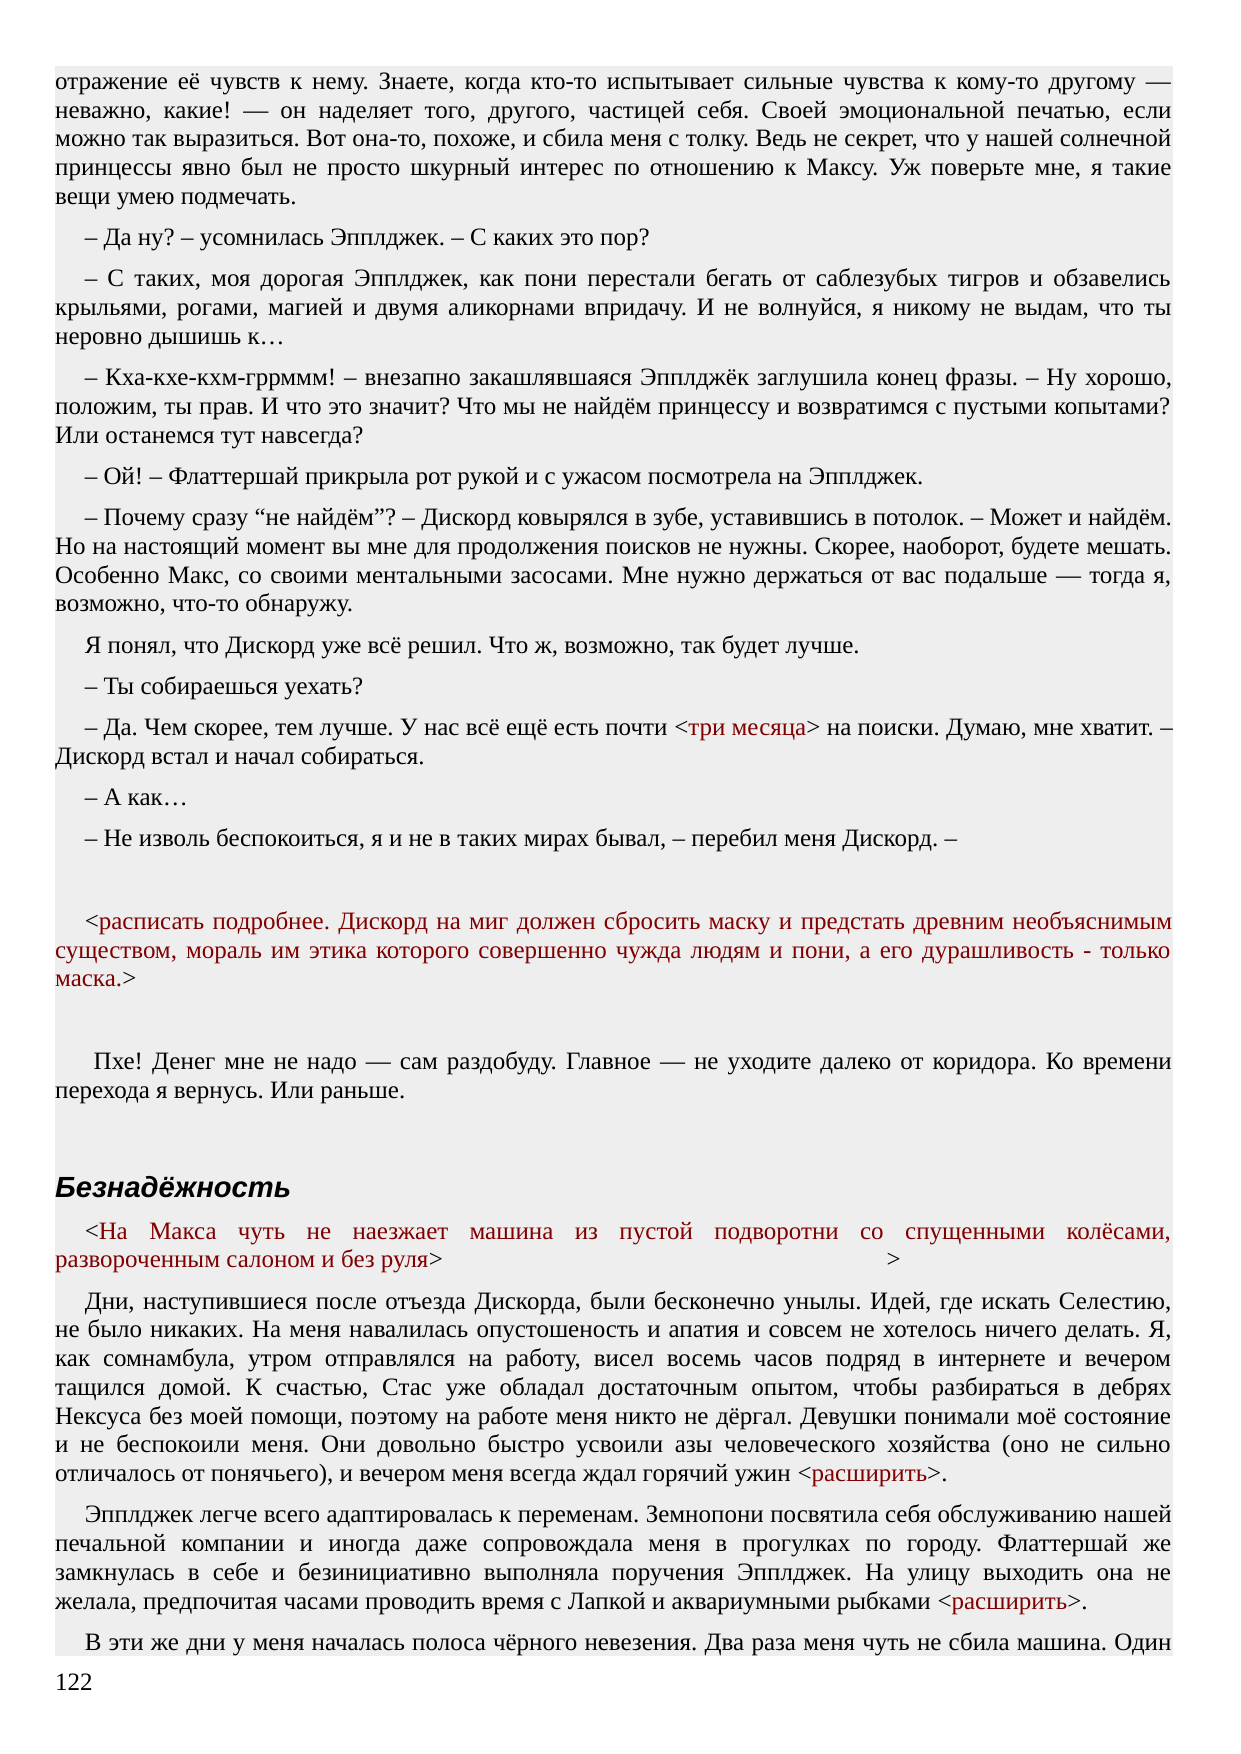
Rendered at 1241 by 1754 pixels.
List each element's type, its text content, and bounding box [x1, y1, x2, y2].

text отражение её чувств к нему. Знаете, когда кто-то испытывает сильные чувства к кому-то другому — неважно, какие! — он наделяет того, другого, частицей себя. Своей эмоциональной печатью, если можно так выразиться. Вот она-то, похоже, и сбила меня с толку. Ведь не секрет, что у нашей солнечной принцессы явно был не просто шкурный интерес по отношению к Максу. Уж поверьте мне, я такие вещи умею подмечать. [55, 66, 1173, 210]
text – Кха-кхе-кхм-гррммм! – внезапно закашлявшаяся Эпплджёк заглушила конец фразы. – Ну хорошо, положим, ты прав. И что это значит? Что мы не найдём принцессу и возвратимся с пустыми копытами? Или останемся тут навсегда? [55, 362, 1173, 448]
text Я понял, что Дискорд уже всё решил. Что ж, возможно, так будет лучше. [55, 630, 1173, 658]
text – А как… [55, 782, 1173, 811]
text Дни, наступившиеся после отъезда Дискорда, были бесконечно унылы. Идей, где искать Селестию, не было никаких. На меня навалилась опустошеность и апатия и совсем не хотелось ничего делать. Я, как сомнамбула, утром отправлялся на работу, висел восемь часов подряд в интернете и вечером тащился домой. К счастью, Стас уже обладал достаточным опытом, чтобы разбираться в дебрях Нексуса без моей помощи, поэтому на работе меня никто не дёргал. Девушки понимали моё состояние и не беспокоили меня. Они довольно быстро усвоили азы человеческого хозяйства (оно не сильно отличалось от понячьего), и вечером меня всегда ждал горячий ужин <расширить>. [55, 1286, 1173, 1487]
text – Почему сразу “не найдём”? – Дискорд ковырялся в зубе, уставившись в потолок. – Может и найдём. Но на настоящий момент вы мне для продолжения поисков не нужны. Скорее, наоборот, будете мешать. Особенно Макс, со своими ментальными засосами. Мне нужно держаться от вас подальше — тогда я, возможно, что-то обнаружу. [55, 502, 1173, 617]
text – Да ну? – усомнилась Эпплджек. – С каких это пор? [55, 222, 1173, 251]
text Пхе! Денег мне не надо — сам раздобуду. Главное — не уходите далеко от коридора. Ко времени перехода я вернусь. Или раньше. [55, 1046, 1173, 1103]
text – Ты собираешься уехать? [55, 671, 1173, 700]
text <расписать подробнее. Дискорд на миг должен сбросить маску и предстать древним необъяснимым существом, мораль им этика которого совершенно чужда людям и пони, а его дурашливость - только маска.> [55, 906, 1173, 992]
text – С таких, моя дорогая Эпплджек, как пони перестали бегать от саблезубых тигров и обзавелись крыльями, рогами, магией и двумя аликорнами впридачу. И не волнуйся, я никому не выдам, что ты неровно дышишь к… [55, 263, 1173, 350]
subtitle Безнадёжность [55, 1170, 1173, 1203]
text – Ой! – Флаттершай прикрыла рот рукой и с ужасом посмотрела на Эпплджек. [55, 461, 1173, 490]
text В эти же дни у меня началась полоса чёрного невезения. Два раза меня чуть не сбила машина. Один [55, 1627, 1173, 1656]
text Эпплджек легче всего адаптировалась к переменам. Земнопони посвятила себя обслуживанию нашей печальной компании и иногда даже сопровождала меня в прогулках по городу. Флаттершай же замкнулась в себе и безинициативно выполняла поручения Эпплджек. На улицу выходить она не желала, предпочитая часами проводить время с Лапкой и аквариумными рыбками <расширить>. [55, 1499, 1173, 1614]
text – Не изволь беспокоиться, я и не в таких мирах бывал, – перебил меня Дискорд. – [55, 823, 1173, 852]
text – Да. Чем скорее, тем лучше. У нас всё ещё есть почти <три месяца> на поиски. Думаю, мне хватит. – Дискорд встал и начал собираться. [55, 712, 1173, 770]
text <На Макса чуть не наезжает машина из пустой подворотни со спущенными колёсами, развороченным салоном и без руля> > [55, 1216, 1173, 1273]
